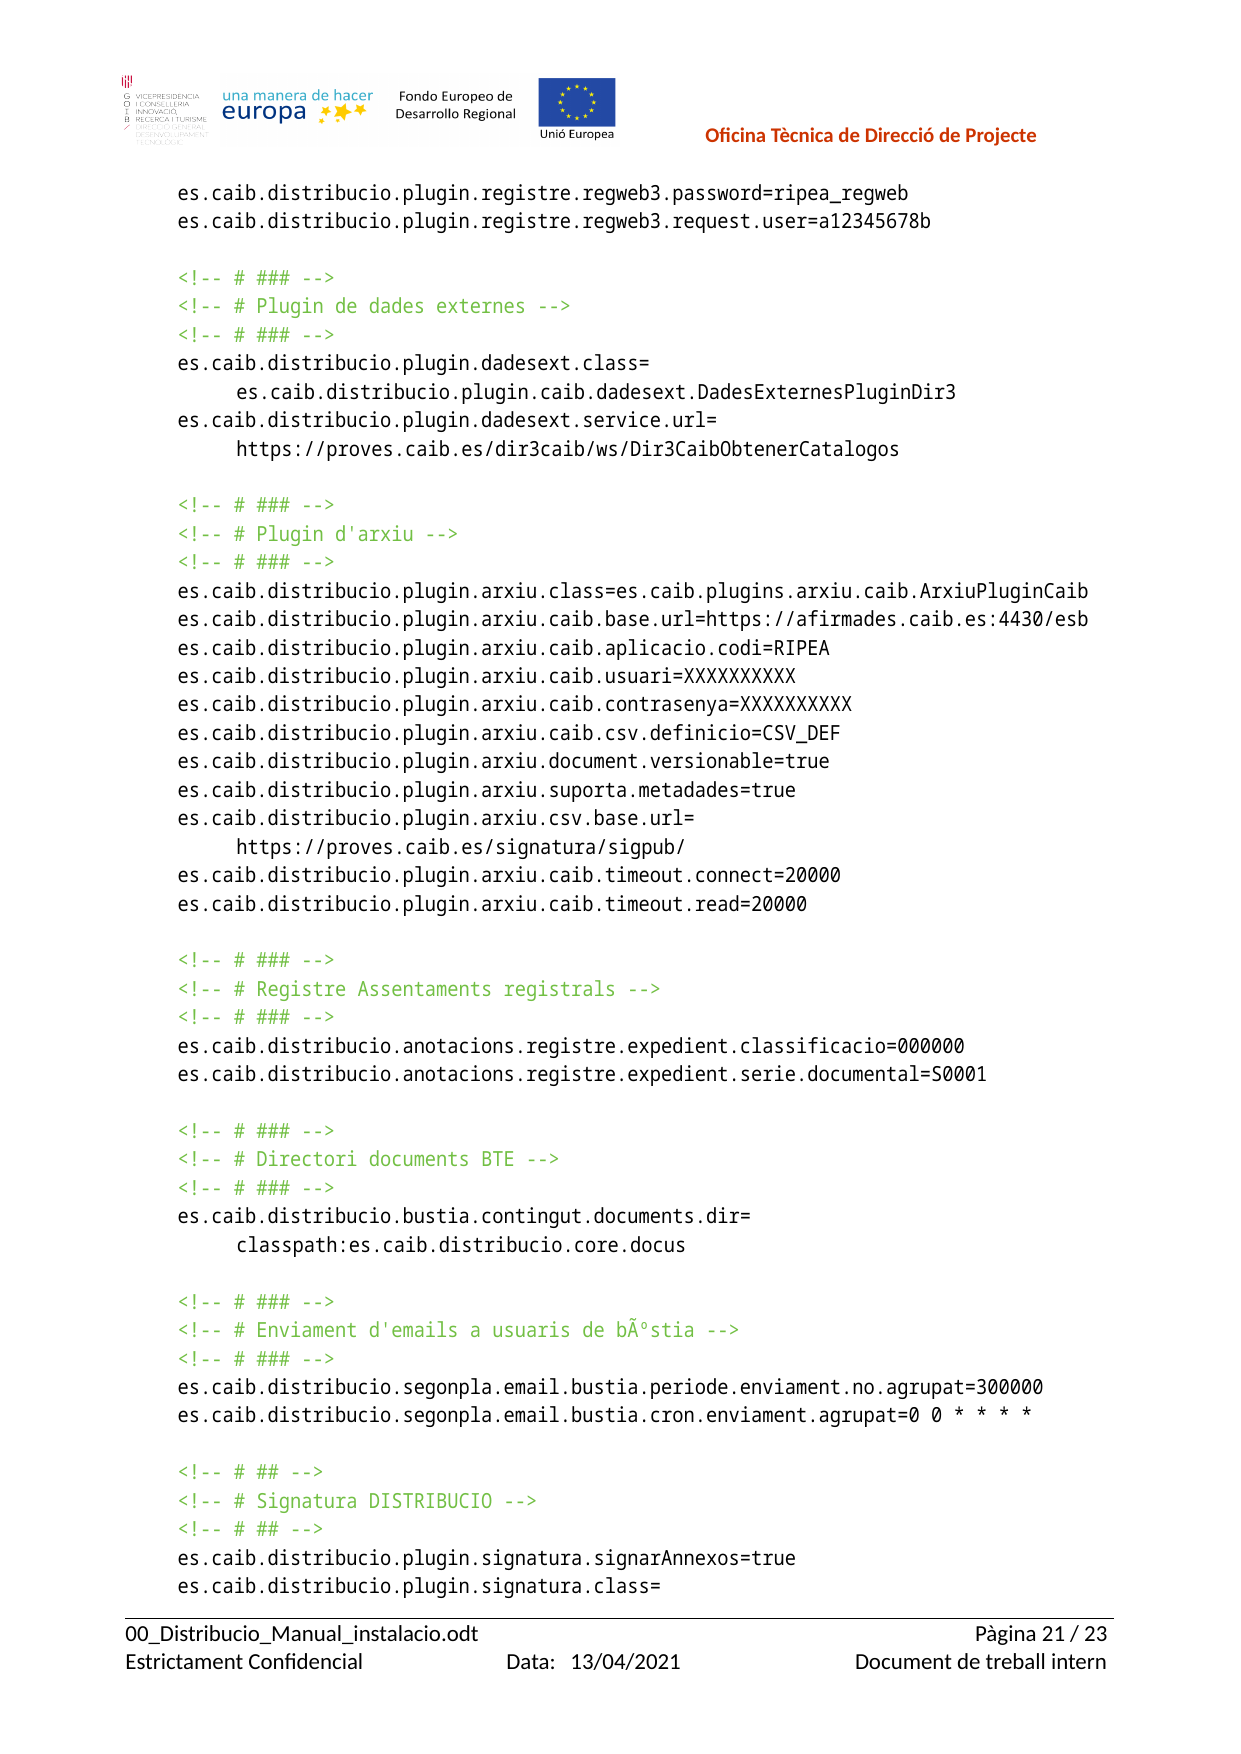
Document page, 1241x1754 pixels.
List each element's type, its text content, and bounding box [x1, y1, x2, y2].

picture [219, 73, 621, 147]
text <!-- # Directori documents BTE --> [118, 1144, 1122, 1173]
text es.caib.distribucio.plugin.arxiu.class=es.caib.plugins.arxiu.caib.ArxiuPluginCaib [118, 576, 1122, 604]
text es.caib.distribucio.plugin.signatura.class= [118, 1571, 1122, 1599]
text es.caib.distribucio.anotacions.registre.expedient.classificacio=000000 [118, 1031, 1122, 1059]
text <!-- # Signatura DISTRIBUCIO --> [118, 1486, 1122, 1514]
picture [118, 73, 213, 147]
text es.caib.distribucio.anotacions.registre.expedient.serie.documental=S0001 [118, 1059, 1122, 1088]
text es.caib.distribucio.plugin.arxiu.csv.base.url= [118, 803, 1122, 832]
text es.caib.distribucio.plugin.arxiu.caib.timeout.connect=20000 [118, 860, 1122, 889]
text es.caib.distribucio.plugin.registre.regweb3.password=ripea_regweb [118, 178, 1122, 206]
text es.caib.distribucio.plugin.arxiu.caib.contrasenya=XXXXXXXXXX [118, 689, 1122, 718]
text <!-- # ### --> [118, 1173, 1122, 1201]
text es.caib.distribucio.plugin.signatura.signarAnnexos=true [118, 1543, 1122, 1571]
text es.caib.distribucio.segonpla.email.bustia.cron.enviament.agrupat=0 0 * * * * [118, 1401, 1122, 1429]
text <!-- # ### --> [118, 1287, 1122, 1315]
text https://proves.caib.es/dir3caib/ws/Dir3CaibObtenerCatalogos [118, 434, 1122, 462]
text es.caib.distribucio.plugin.dadesext.class= [118, 348, 1122, 377]
text <!-- # ### --> [118, 320, 1122, 348]
text es.caib.distribucio.plugin.arxiu.caib.timeout.read=20000 [118, 889, 1122, 917]
text <!-- # ### --> [118, 491, 1122, 519]
text <!-- # Plugin d'arxiu --> [118, 519, 1122, 547]
text <!-- # ### --> [118, 1002, 1122, 1031]
text es.caib.distribucio.plugin.arxiu.caib.base.url=https://afirmades.caib.es:4430/esb [118, 604, 1122, 633]
text <!-- # Plugin de dades externes --> [118, 291, 1122, 320]
text <!-- # ## --> [118, 1457, 1122, 1486]
text <!-- # ### --> [118, 1344, 1122, 1372]
text es.caib.distribucio.plugin.arxiu.caib.usuari=XXXXXXXXXX [118, 661, 1122, 689]
text <!-- # ### --> [118, 1116, 1122, 1144]
text <!-- # ### --> [118, 263, 1122, 291]
text <!-- # Registre Assentaments registrals --> [118, 974, 1122, 1002]
text es.caib.distribucio.plugin.arxiu.document.versionable=true [118, 746, 1122, 775]
text es.caib.distribucio.plugin.arxiu.caib.csv.definicio=CSV_DEF [118, 718, 1122, 746]
text <!-- # ### --> [118, 946, 1122, 974]
text classpath:es.caib.distribucio.core.docus [118, 1230, 1122, 1258]
text es.caib.distribucio.plugin.arxiu.suporta.metadades=true [118, 775, 1122, 803]
text es.caib.distribucio.plugin.arxiu.caib.aplicacio.codi=RIPEA [118, 633, 1122, 661]
text es.caib.distribucio.segonpla.email.bustia.periode.enviament.no.agrupat=300000 [118, 1372, 1122, 1401]
text es.caib.distribucio.plugin.dadesext.service.url= [118, 405, 1122, 434]
text es.caib.distribucio.plugin.caib.dadesext.DadesExternesPluginDir3 [118, 377, 1122, 405]
text es.caib.distribucio.plugin.registre.regweb3.request.user=a12345678b [118, 206, 1122, 234]
text <!-- # Enviament d'emails a usuaris de bÃºstia --> [118, 1315, 1122, 1344]
text https://proves.caib.es/signatura/sigpub/ [118, 832, 1122, 860]
text <!-- # ## --> [118, 1514, 1122, 1543]
text <!-- # ### --> [118, 547, 1122, 576]
text es.caib.distribucio.bustia.contingut.documents.dir= [118, 1201, 1122, 1230]
